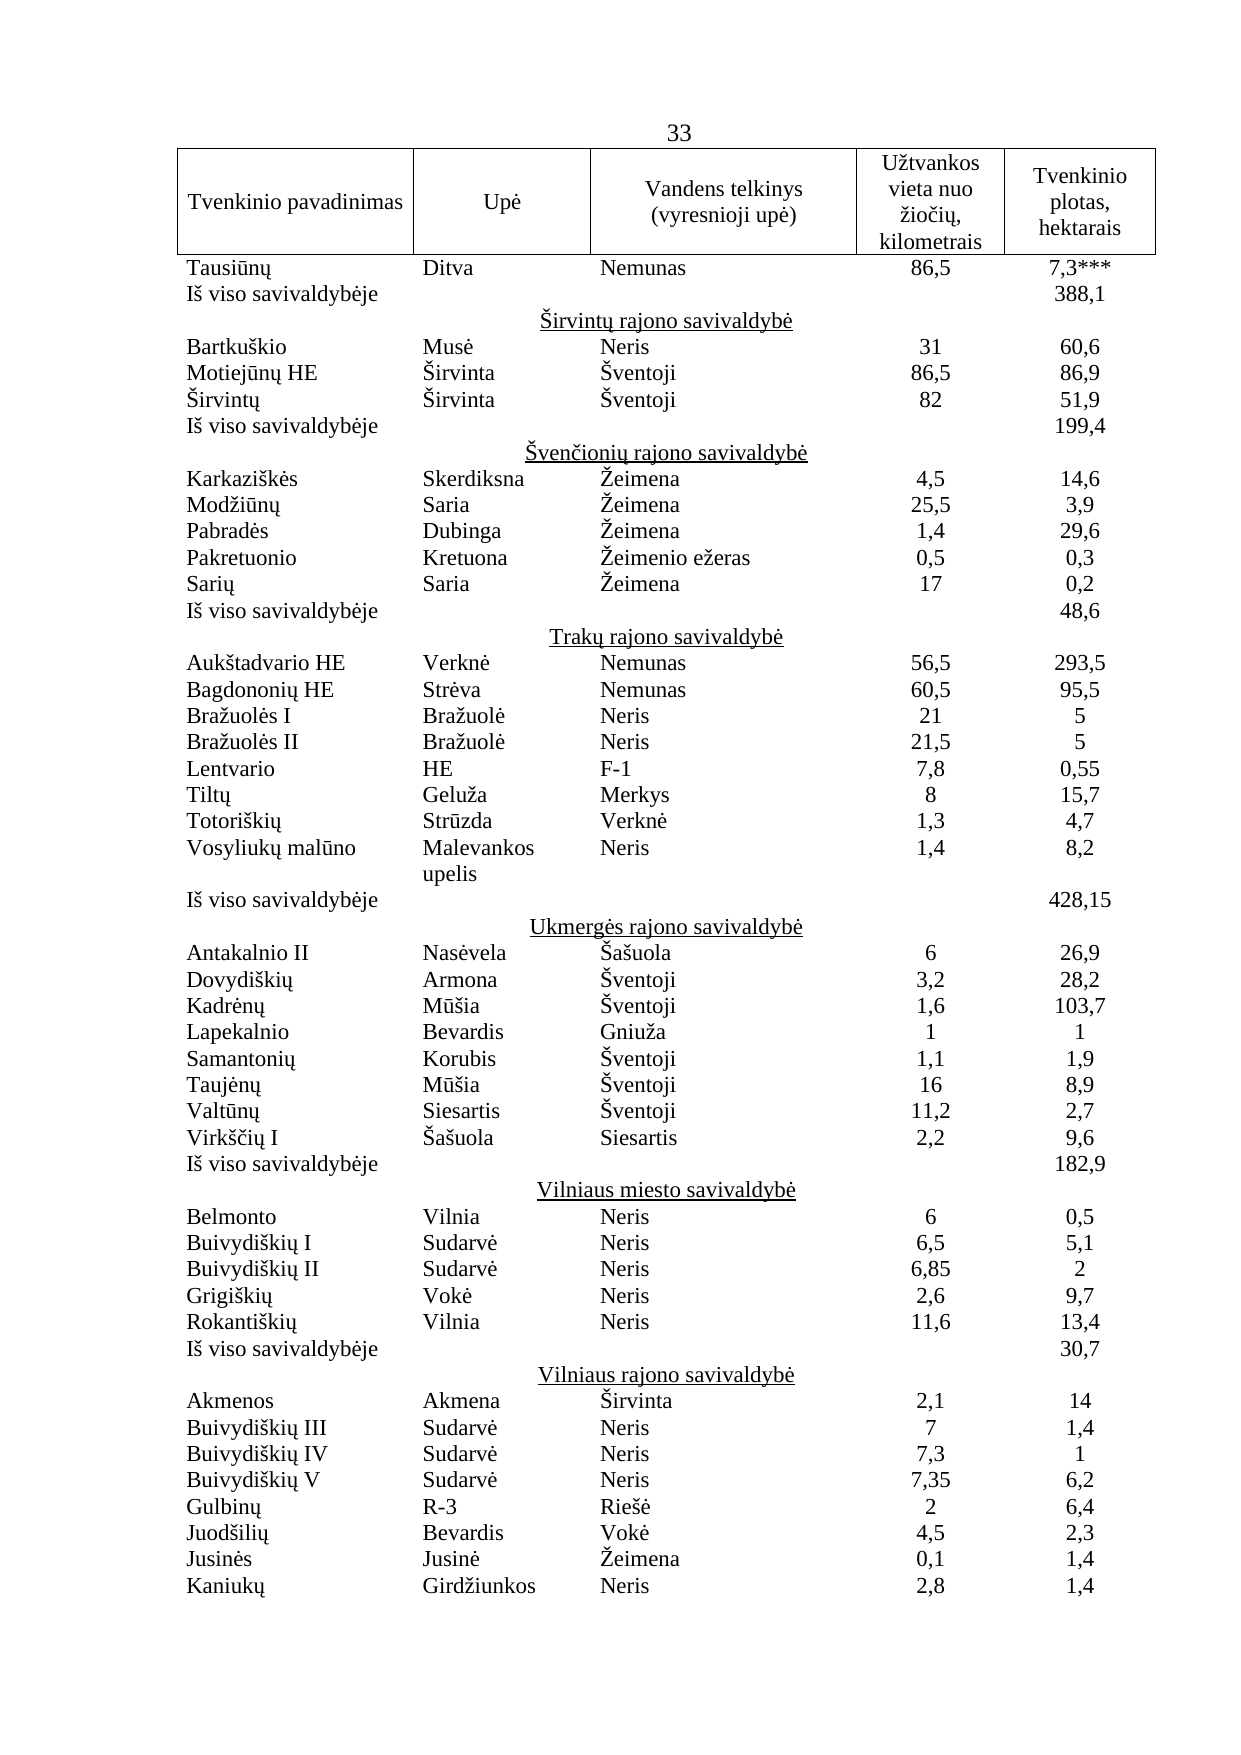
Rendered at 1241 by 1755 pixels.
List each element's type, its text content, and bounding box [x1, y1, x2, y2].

table_cell Sudarvė [414, 1256, 591, 1282]
table_cell Buivydiškių III [177, 1414, 413, 1440]
table_cell Armona [414, 966, 591, 992]
table_cell Buivydiškių V [177, 1466, 413, 1493]
table_cell 7,3*** [1005, 255, 1155, 280]
table_cell 86,5 [857, 360, 1004, 386]
table_cell Gniuža [591, 1018, 857, 1045]
table_cell 428,15 [1005, 887, 1155, 913]
table_cell 15,7 [1005, 781, 1155, 807]
table_cell Nemunas [591, 649, 857, 676]
table_cell Buivydiškių IV [177, 1440, 413, 1466]
table_cell Taujėnų [177, 1071, 413, 1097]
table_cell Šašuola [414, 1124, 591, 1150]
table_cell Žeimenio ežeras [591, 544, 857, 570]
table_cell 2 [857, 1493, 1004, 1519]
table_cell 103,7 [1005, 992, 1155, 1018]
table_cell Geluža [414, 781, 591, 807]
table_cell Žeimena [591, 465, 857, 491]
table_cell 86,9 [1005, 360, 1155, 386]
table_cell 6,2 [1005, 1466, 1155, 1493]
table_cell Nemunas [591, 676, 857, 702]
table_cell Sarių [177, 570, 413, 597]
table_cell 14 [1005, 1387, 1155, 1414]
table_cell 6,85 [857, 1256, 1004, 1282]
table_cell Verknė [591, 808, 857, 834]
table_cell 26,9 [1005, 939, 1155, 966]
table_cell 0,3 [1005, 544, 1155, 570]
table_cell Rokantiškių [177, 1308, 413, 1334]
table_cell [414, 887, 591, 913]
table_cell Neris [591, 1414, 857, 1440]
table_cell Neris [591, 1256, 857, 1282]
table_cell Bražuolė [414, 702, 591, 728]
table_cell Lapekalnio [177, 1018, 413, 1045]
table_cell 2,2 [857, 1124, 1004, 1150]
table_header Vandens telkinys (vyresnioji upė) [591, 149, 856, 254]
table_header Užtvankos vieta nuo žiočių, kilometrais [857, 149, 1004, 254]
table_cell 8,2 [1005, 834, 1155, 887]
table_cell 51,9 [1005, 386, 1155, 412]
table_cell Motiejūnų HE [177, 360, 413, 386]
table_cell 13,4 [1005, 1308, 1155, 1334]
table_cell 2 [1005, 1256, 1155, 1282]
table_cell Siesartis [414, 1098, 591, 1124]
table_cell Riešė [591, 1493, 857, 1519]
table_cell 14,6 [1005, 465, 1155, 491]
table_cell [857, 1335, 1004, 1361]
table_cell Švenčionių rajono savivaldybė [177, 439, 1155, 465]
table_cell 1 [1005, 1018, 1155, 1045]
table_cell F-1 [591, 755, 857, 781]
table_cell Bražuolės I [177, 702, 413, 728]
table_cell Iš viso savivaldybėje [177, 597, 413, 623]
table_cell Neris [591, 1308, 857, 1334]
table_cell Buivydiškių II [177, 1256, 413, 1282]
table_cell [414, 280, 591, 307]
table_cell 86,5 [857, 255, 1004, 280]
table_cell 7,3 [857, 1440, 1004, 1466]
table_cell 6 [857, 1203, 1004, 1229]
table_cell 11,6 [857, 1308, 1004, 1334]
table_cell 1,3 [857, 808, 1004, 834]
table_cell 21,5 [857, 729, 1004, 755]
table_cell 1,4 [1005, 1572, 1155, 1598]
table_cell Neris [591, 1229, 857, 1256]
table_cell Karkaziškės [177, 465, 413, 491]
table_cell Vokė [591, 1519, 857, 1545]
table_header Tvenkinio plotas, hektarais [1005, 149, 1155, 254]
table_cell Iš viso savivaldybėje [177, 1150, 413, 1176]
table_cell Musė [414, 333, 591, 359]
table_cell Nasėvela [414, 939, 591, 966]
table_cell Šventoji [591, 1045, 857, 1071]
table_cell Sudarvė [414, 1440, 591, 1466]
table_cell Sudarvė [414, 1466, 591, 1493]
table_cell [591, 887, 857, 913]
table_cell [591, 597, 857, 623]
table_cell 9,6 [1005, 1124, 1155, 1150]
table_cell Kadrėnų [177, 992, 413, 1018]
table_cell Neris [591, 1572, 857, 1598]
table_cell [857, 597, 1004, 623]
table_cell Jusinė [414, 1545, 591, 1572]
table_cell 8,9 [1005, 1071, 1155, 1097]
table_cell Vokė [414, 1282, 591, 1308]
table_cell Ukmergės rajono savivaldybė [177, 913, 1155, 939]
table_cell Mūšia [414, 992, 591, 1018]
table_cell Sudarvė [414, 1229, 591, 1256]
table_cell 7 [857, 1414, 1004, 1440]
table_cell [591, 280, 857, 307]
table_cell 4,5 [857, 1519, 1004, 1545]
table_cell Saria [414, 491, 591, 518]
table_cell Šventoji [591, 360, 857, 386]
table_cell Buivydiškių I [177, 1229, 413, 1256]
table_cell 30,7 [1005, 1335, 1155, 1361]
table_cell Antakalnio II [177, 939, 413, 966]
table_cell Trakų rajono savivaldybė [177, 623, 1155, 649]
table_cell Strėva [414, 676, 591, 702]
table_cell 60,6 [1005, 333, 1155, 359]
table_cell Totoriškių [177, 808, 413, 834]
table_cell Neris [591, 834, 857, 887]
table_cell Kaniukų [177, 1572, 413, 1598]
table_cell 31 [857, 333, 1004, 359]
table_cell [857, 1150, 1004, 1176]
table_cell Neris [591, 702, 857, 728]
table_cell Gulbinų [177, 1493, 413, 1519]
table_cell 60,5 [857, 676, 1004, 702]
table_cell Šašuola [591, 939, 857, 966]
table_cell 1 [857, 1018, 1004, 1045]
table_header Upė [414, 149, 590, 254]
table_cell 3,9 [1005, 491, 1155, 518]
table_cell 293,5 [1005, 649, 1155, 676]
table_cell 25,5 [857, 491, 1004, 518]
table_cell 2,3 [1005, 1519, 1155, 1545]
table_cell HE [414, 755, 591, 781]
table_cell 29,6 [1005, 518, 1155, 544]
table_cell Strūzda [414, 808, 591, 834]
table_header Tvenkinio pavadinimas [178, 149, 413, 254]
table_cell [414, 1150, 591, 1176]
table_cell Vilniaus rajono savivaldybė [177, 1361, 1155, 1387]
table_cell Belmonto [177, 1203, 413, 1229]
table_cell 7,8 [857, 755, 1004, 781]
table_cell Bražuolės II [177, 729, 413, 755]
table_cell Žeimena [591, 570, 857, 597]
table_cell [857, 887, 1004, 913]
table_cell Šventoji [591, 966, 857, 992]
table_cell 6,4 [1005, 1493, 1155, 1519]
table_cell 17 [857, 570, 1004, 597]
table_cell Merkys [591, 781, 857, 807]
table_cell Modžiūnų [177, 491, 413, 518]
table_cell [591, 1150, 857, 1176]
table_cell Akmena [414, 1387, 591, 1414]
table_cell Malevankos upelis [414, 834, 591, 887]
table_cell Neris [591, 729, 857, 755]
table_cell [414, 597, 591, 623]
table_cell Vosyliukų malūno [177, 834, 413, 887]
table_cell 5,1 [1005, 1229, 1155, 1256]
table_cell 2,6 [857, 1282, 1004, 1308]
table_cell 6 [857, 939, 1004, 966]
table_cell Kretuona [414, 544, 591, 570]
table_cell 9,7 [1005, 1282, 1155, 1308]
table_cell Sudarvė [414, 1414, 591, 1440]
table_cell Mūšia [414, 1071, 591, 1097]
table_cell Bevardis [414, 1018, 591, 1045]
table_cell Šventoji [591, 386, 857, 412]
table_cell Nemunas [591, 255, 857, 280]
table_cell Dubinga [414, 518, 591, 544]
table_cell Pakretuonio [177, 544, 413, 570]
table_cell Lentvario [177, 755, 413, 781]
table_cell 28,2 [1005, 966, 1155, 992]
table_cell Tausiūnų [177, 255, 413, 280]
table_cell 21 [857, 702, 1004, 728]
table_cell Bevardis [414, 1519, 591, 1545]
table_cell 2,8 [857, 1572, 1004, 1598]
table_cell [857, 280, 1004, 307]
table_cell Tiltų [177, 781, 413, 807]
table_cell Bagdononių HE [177, 676, 413, 702]
table_cell Širvintų rajono savivaldybė [177, 307, 1155, 333]
table_cell Grigiškių [177, 1282, 413, 1308]
table_cell Vilnia [414, 1308, 591, 1334]
table_cell 0,5 [857, 544, 1004, 570]
table_cell Skerdiksna [414, 465, 591, 491]
table_cell 0,55 [1005, 755, 1155, 781]
table_cell Šventoji [591, 992, 857, 1018]
table_cell 1,4 [857, 518, 1004, 544]
table_cell 1,4 [1005, 1545, 1155, 1572]
table_cell Korubis [414, 1045, 591, 1071]
table_cell Iš viso savivaldybėje [177, 887, 413, 913]
table_cell Neris [591, 1203, 857, 1229]
table_cell Ditva [414, 255, 591, 280]
table_cell 0,1 [857, 1545, 1004, 1572]
table_cell 56,5 [857, 649, 1004, 676]
table_cell [591, 412, 857, 438]
table_cell 199,4 [1005, 412, 1155, 438]
table_cell Saria [414, 570, 591, 597]
table_cell Pabradės [177, 518, 413, 544]
table_cell Virkščių I [177, 1124, 413, 1150]
table_cell Bražuolė [414, 729, 591, 755]
table_cell Vilniaus miesto savivaldybė [177, 1176, 1155, 1203]
table_cell Iš viso savivaldybėje [177, 280, 413, 307]
table_cell 6,5 [857, 1229, 1004, 1256]
table_cell [857, 412, 1004, 438]
table_cell 7,35 [857, 1466, 1004, 1493]
table_cell Širvinta [414, 360, 591, 386]
table_cell Vilnia [414, 1203, 591, 1229]
table_cell 0,5 [1005, 1203, 1155, 1229]
table_cell 95,5 [1005, 676, 1155, 702]
table_cell Bartkuškio [177, 333, 413, 359]
table_cell Širvinta [414, 386, 591, 412]
table_cell 4,7 [1005, 808, 1155, 834]
table_cell R-3 [414, 1493, 591, 1519]
table_cell Šventoji [591, 1098, 857, 1124]
table_cell 5 [1005, 702, 1155, 728]
table_cell 1,9 [1005, 1045, 1155, 1071]
table_cell 11,2 [857, 1098, 1004, 1124]
table_cell [414, 1335, 591, 1361]
table_cell 1,6 [857, 992, 1004, 1018]
table_cell Šventoji [591, 1071, 857, 1097]
table_cell 48,6 [1005, 597, 1155, 623]
table_cell Širvinta [591, 1387, 857, 1414]
table_cell [414, 412, 591, 438]
table_cell Dovydiškių [177, 966, 413, 992]
table_cell Neris [591, 1466, 857, 1493]
table_cell Žeimena [591, 1545, 857, 1572]
table_cell Juodšilių [177, 1519, 413, 1545]
table_cell Aukštadvario HE [177, 649, 413, 676]
table_cell Iš viso savivaldybėje [177, 412, 413, 438]
table_cell [591, 1335, 857, 1361]
table_cell Žeimena [591, 491, 857, 518]
table_cell 1,4 [1005, 1414, 1155, 1440]
table_cell 1,4 [857, 834, 1004, 887]
table_cell Jusinės [177, 1545, 413, 1572]
table_cell Neris [591, 1440, 857, 1466]
table_cell 3,2 [857, 966, 1004, 992]
table_cell 2,7 [1005, 1098, 1155, 1124]
table_cell Siesartis [591, 1124, 857, 1150]
table_cell Verknė [414, 649, 591, 676]
table_cell Valtūnų [177, 1098, 413, 1124]
table_cell 182,9 [1005, 1150, 1155, 1176]
table_cell Širvintų [177, 386, 413, 412]
table_cell Neris [591, 333, 857, 359]
table_cell Iš viso savivaldybėje [177, 1335, 413, 1361]
table_cell 1,1 [857, 1045, 1004, 1071]
table_cell 0,2 [1005, 570, 1155, 597]
table_cell Girdžiunkos [414, 1572, 591, 1598]
table_cell Neris [591, 1282, 857, 1308]
table_cell Akmenos [177, 1387, 413, 1414]
table_cell 8 [857, 781, 1004, 807]
table_cell 2,1 [857, 1387, 1004, 1414]
table_cell 1 [1005, 1440, 1155, 1466]
table_cell 16 [857, 1071, 1004, 1097]
table_cell 388,1 [1005, 280, 1155, 307]
table_cell Žeimena [591, 518, 857, 544]
table_cell 82 [857, 386, 1004, 412]
table_cell 4,5 [857, 465, 1004, 491]
table_cell Samantonių [177, 1045, 413, 1071]
table_cell 5 [1005, 729, 1155, 755]
